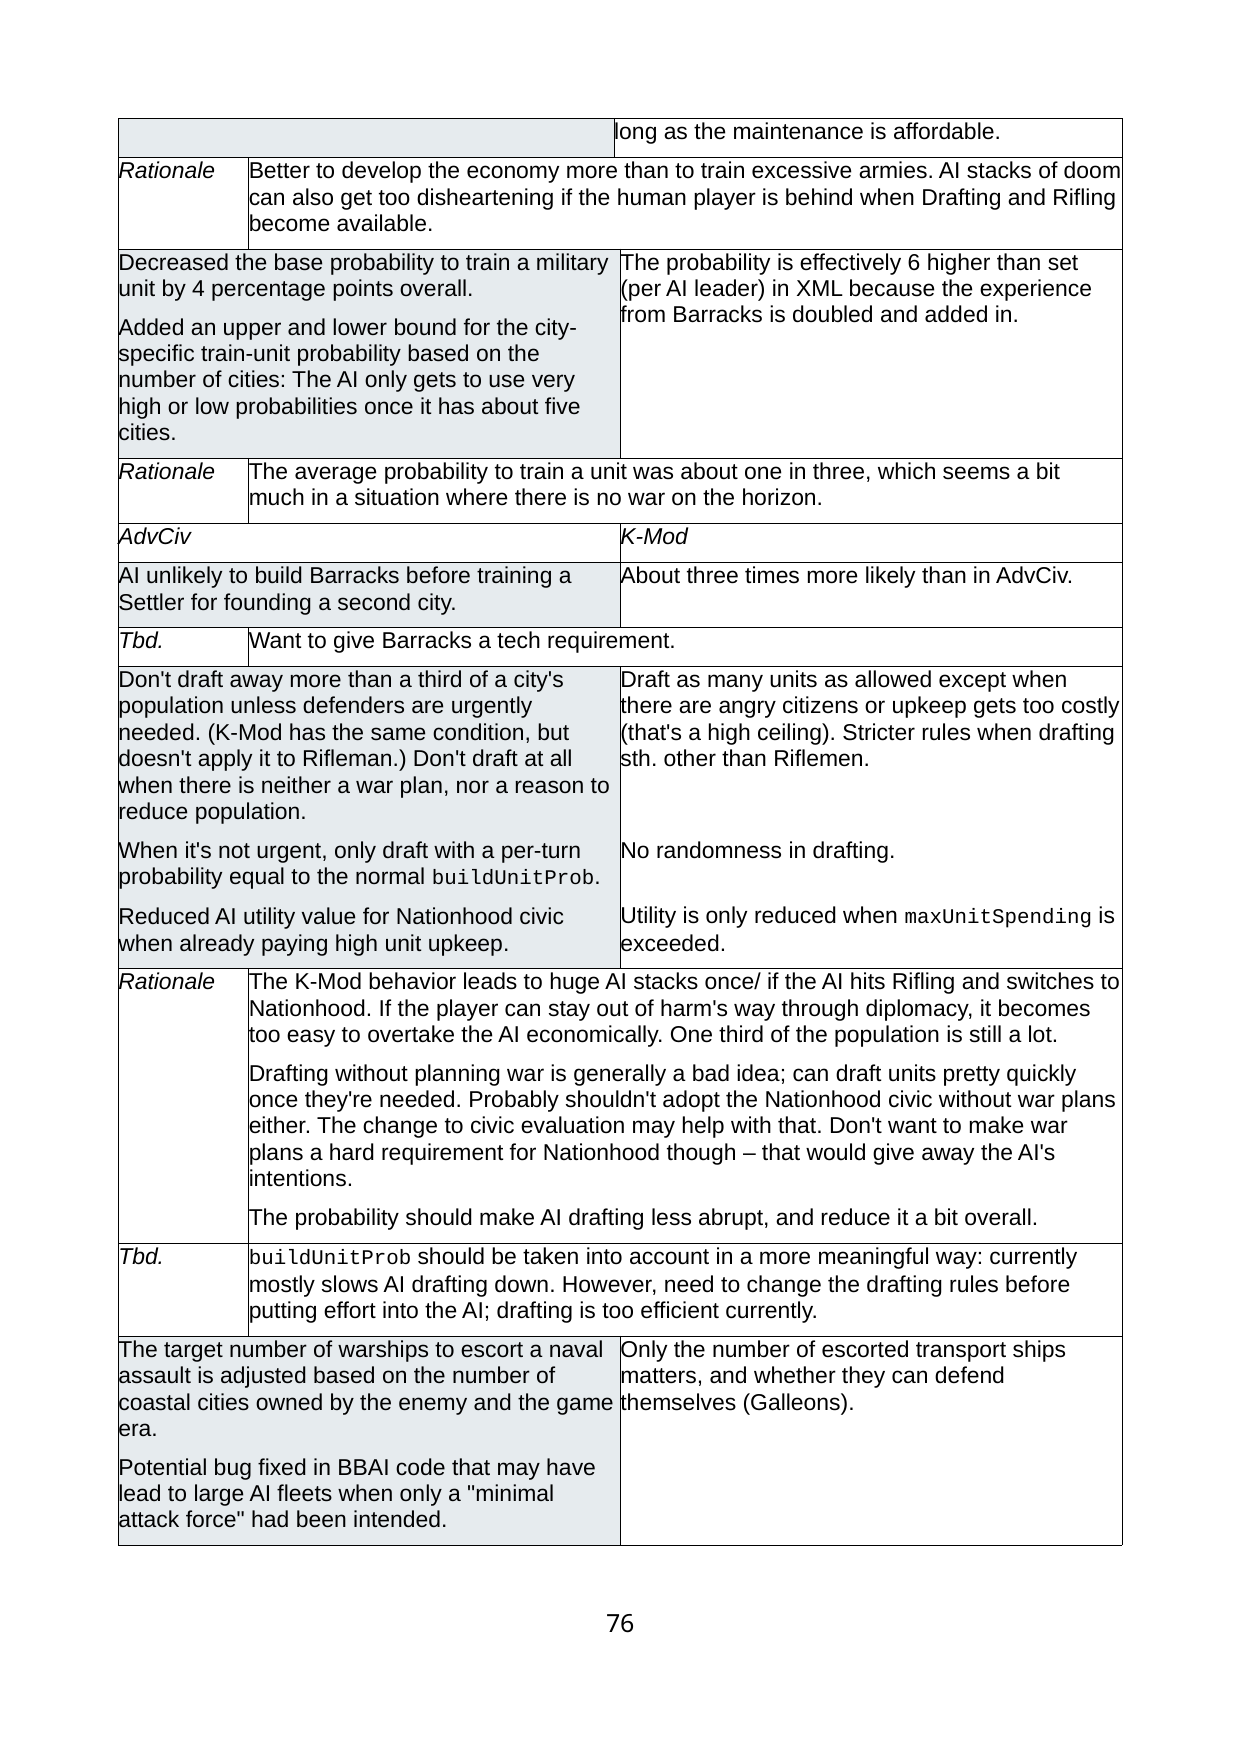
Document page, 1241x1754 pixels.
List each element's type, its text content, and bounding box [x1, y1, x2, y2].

table_cell K-Mod [621, 524, 1122, 562]
table_cell AdvCiv [119, 524, 620, 562]
table_cell AI unlikely to build Barracks before training a Settler for founding a second city. [119, 563, 620, 627]
table_cell Rationale [119, 158, 248, 248]
table_cell Rationale [119, 459, 248, 523]
table_cell buildUnitProb should be taken into account in a more meaningful way: currently mostly slows AI drafting down. However, need to change the drafting rules before putting effort into the AI; drafting is too efficient currently. [249, 1244, 1122, 1336]
table_cell The K-Mod behavior leads to huge AI stacks once/ if the AI hits Rifling and switches to Nationhood. If the player can stay out of harm's way through diplomacy, it becomes too easy to overtake the AI economically. One third of the population is still a lot. Drafting without planning war is generally a bad idea; can draft units pretty quickly once they're needed. Probably shouldn't adopt the Nationhood civic without war plans either. The change to civic evaluation may help with that. Don't want to make war plans a hard requirement for Nationhood though – that would give away the AI's intentions. The probability should make AI drafting less abrupt, and reduce it a bit overall. [249, 969, 1122, 1243]
table_cell About three times more likely than in AdvCiv. [621, 563, 1122, 627]
table_cell The probability is effectively 6 higher than set (per AI leader) in XML because the experience from Barracks is doubled and added in. [621, 250, 1122, 458]
table_cell long as the maintenance is affordable. [615, 119, 1122, 157]
table_cell Tbd. [119, 1244, 248, 1336]
table_cell Only the number of escorted transport ships matters, and whether they can defend themselves (Galleons). [621, 1337, 1122, 1545]
table_cell Want to give Barracks a tech requirement. [249, 628, 1122, 666]
table_cell Rationale [119, 969, 248, 1243]
table_cell [119, 119, 614, 157]
table_cell The target number of warships to escort a naval assault is adjusted based on the number of coastal cities owned by the enemy and the game era. Potential bug fixed in BBAI code that may have lead to large AI fleets when only a "minimal attack force" had been intended. [119, 1337, 620, 1545]
table_cell Draft as many units as allowed except when there are angry citizens or upkeep gets too costly (that's a high ceiling). Stricter rules when drafting sth. other than Riflemen. No randomness in drafting. Utility is only reduced when maxUnitSpending is exceeded. [621, 667, 1122, 968]
table_cell The average probability to train a unit was about one in three, which seems a bit much in a situation where there is no war on the horizon. [249, 459, 1122, 523]
table_cell Tbd. [119, 628, 248, 666]
table_cell Decreased the base probability to train a military unit by 4 percentage points overall. Added an upper and lower bound for the city-specific train-unit probability based on the number of cities: The AI only gets to use very high or low probabilities once it has about five cities. [119, 250, 620, 458]
table_cell Better to develop the economy more than to train excessive armies. AI stacks of doom can also get too disheartening if the human player is behind when Drafting and Rifling become available. [249, 158, 1122, 248]
table_cell Don't draft away more than a third of a city's population unless defenders are urgently needed. (K-Mod has the same condition, but doesn't apply it to Rifleman.) Don't draft at all when there is neither a war plan, nor a reason to reduce population. When it's not urgent, only draft with a per-turn probability equal to the normal buildUnitProb. Reduced AI utility value for Nationhood civic when already paying high unit upkeep. [119, 667, 620, 968]
